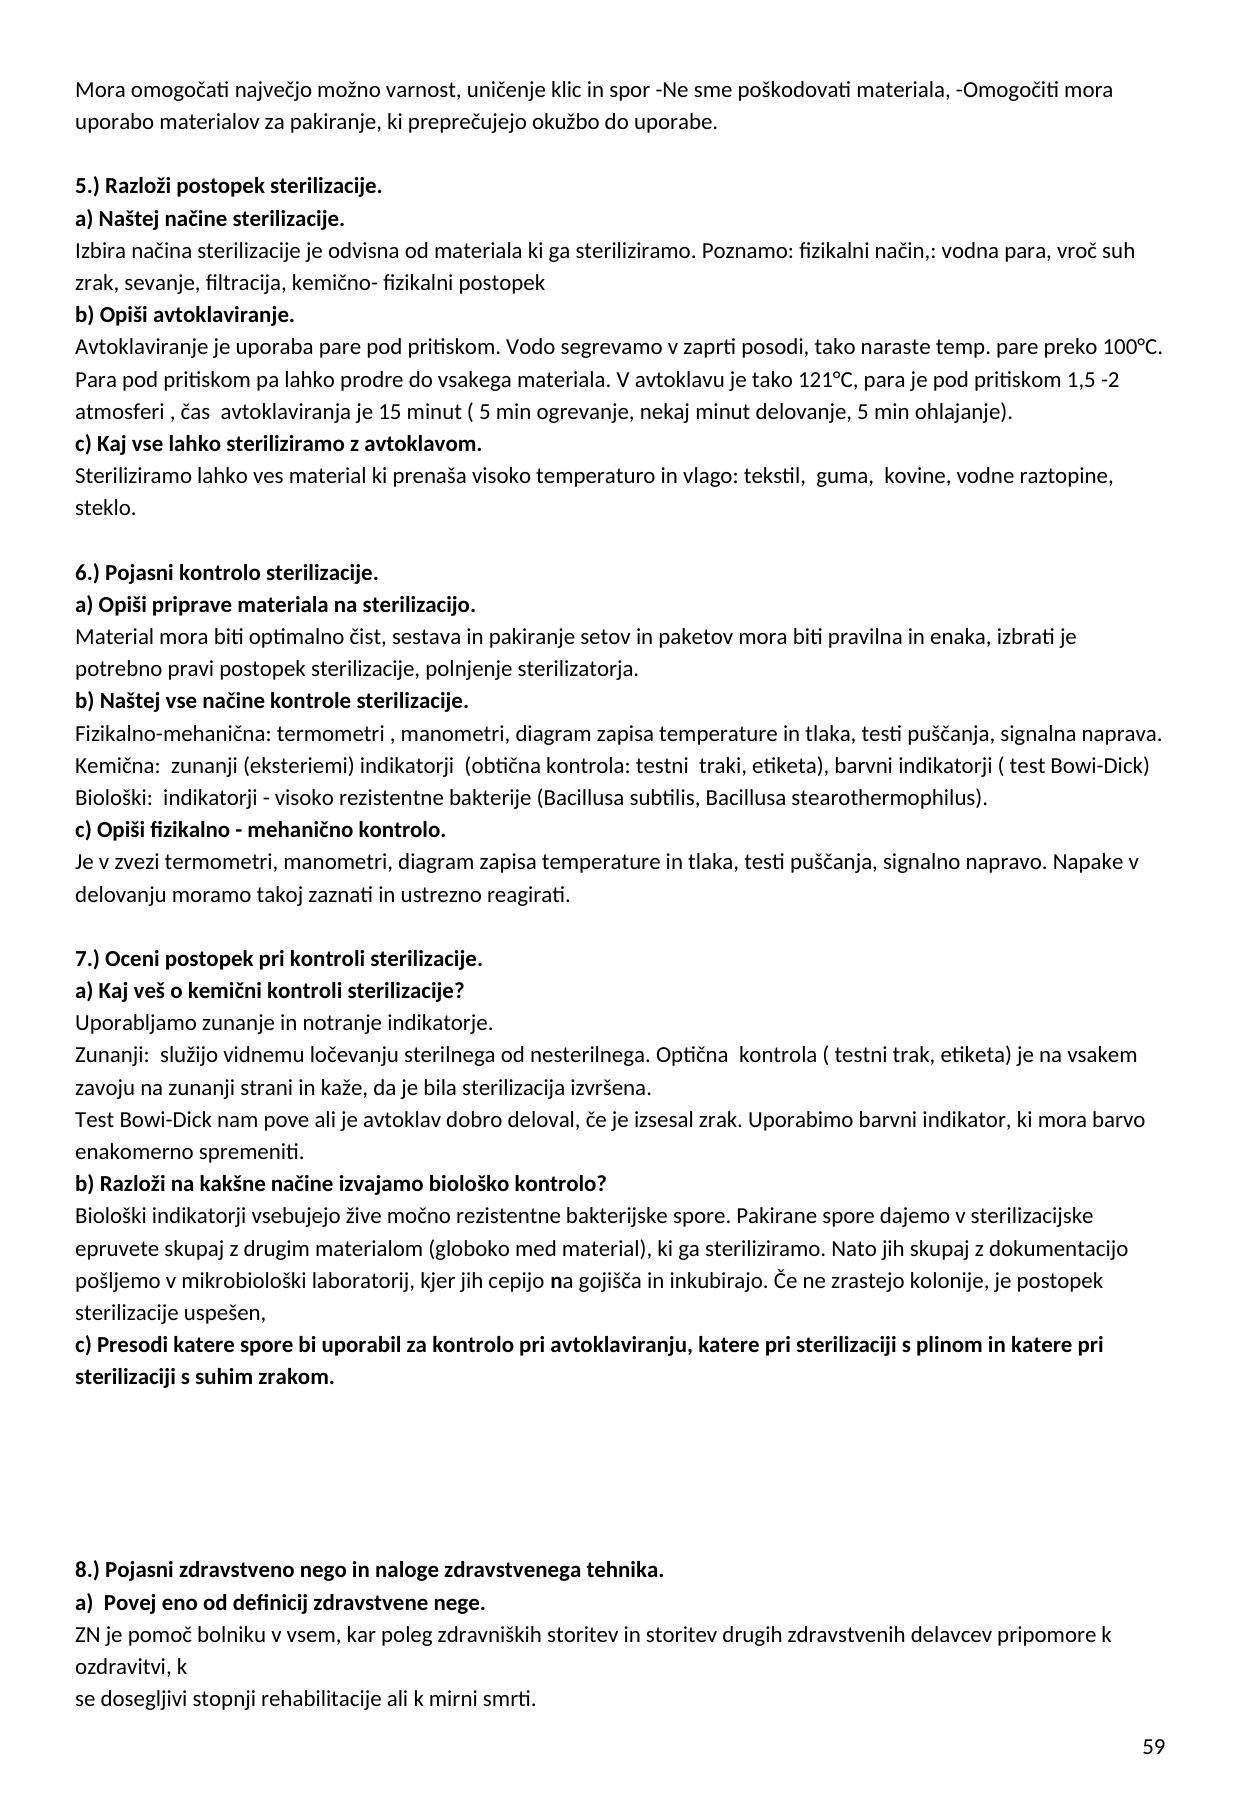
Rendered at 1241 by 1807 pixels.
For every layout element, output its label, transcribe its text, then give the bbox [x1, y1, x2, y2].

text se dosegljivi stopnji rehabilitacije ali k mirni smrti. [75, 1684, 1165, 1712]
text c) Presodi katere spore bi uporabil za kontrolo pri avtoklaviranju, katere pri sterilizaciji s plinom in katere pri sterilizaciji s suhim zrakom. [75, 1330, 1165, 1391]
text b) Razloži na kakšne načine izvajamo biološko kontrolo? [75, 1169, 1165, 1197]
text Biološki: indikatorji - visoko rezistentne bakterije (Bacillusa subtilis, Bacillusa stearothermophilus). [75, 783, 1165, 811]
text Avtoklaviranje je uporaba pare pod pritiskom. Vodo segrevamo v zaprti posodi, tako naraste temp. pare preko 100°C. Para pod pritiskom pa lahko prodre do vsakega materiala. V avtoklavu je tako 121°C, para je pod pritiskom 1,5 -2 atmosferi , čas avtoklaviranja je 15 minut ( 5 min ogrevanje, nekaj minut delovanje, 5 min ohlajanje). [75, 332, 1165, 425]
text Izbira načina sterilizacije je odvisna od materiala ki ga steriliziramo. Poznamo: fizikalni način,: vodna para, vroč suh zrak, sevanje, filtracija, kemično- fizikalni postopek [75, 236, 1165, 296]
text Je v zvezi termometri, manometri, diagram zapisa temperature in tlaka, testi puščanja, signalno napravo. Napake v delovanju moramo takoj zaznati in ustrezno reagirati. [75, 847, 1165, 908]
text 5.) Razloži postopek sterilizacije. [75, 172, 1165, 199]
text Fizikalno-mehanična: termometri , manometri, diagram zapisa temperature in tlaka, testi puščanja, signalna naprava. [75, 719, 1165, 747]
text a) Opiši priprave materiala na sterilizacijo. [75, 590, 1165, 618]
text a) Povej eno od definicij zdravstvene nege. [75, 1588, 1165, 1616]
text ZN je pomoč bolniku v vsem, kar poleg zdravniških storitev in storitev drugih zdravstvenih delavcev pripomore k ozdravitvi, k [75, 1620, 1165, 1680]
text Steriliziramo lahko ves material ki prenaša visoko temperaturo in vlago: tekstil, guma, kovine, vodne raztopine, steklo. [75, 461, 1165, 521]
text b) Opiši avtoklaviranje. [75, 300, 1165, 328]
text Mora omogočati največjo možno varnost, uničenje klic in spor -Ne sme poškodovati materiala, -Omogočiti mora uporabo materialov za pakiranje, ki preprečujejo okužbo do uporabe. [75, 75, 1165, 135]
text 6.) Pojasni kontrolo sterilizacije. [75, 558, 1165, 586]
text Kemična: zunanji (eksteriemi) indikatorji (obtična kontrola: testni traki, etiketa), barvni indikatorji ( test Bowi-Dick) [75, 751, 1165, 779]
text a) Kaj veš o kemični kontroli sterilizacije? [75, 976, 1165, 1004]
text 7.) Oceni postopek pri kontroli sterilizacije. [75, 944, 1165, 972]
text c) Opiši fizikalno - mehanično kontrolo. [75, 815, 1165, 843]
text b) Naštej vse načine kontrole sterilizacije. [75, 687, 1165, 714]
text Zunanji: služijo vidnemu ločevanju sterilnega od nesterilnega. Optična kontrola ( testni trak, etiketa) je na vsakem zavoju na zunanji strani in kaže, da je bila sterilizacija izvršena. [75, 1041, 1165, 1101]
text Material mora biti optimalno čist, sestava in pakiranje setov in paketov mora biti pravilna in enaka, izbrati je potrebno pravi postopek sterilizacije, polnjenje sterilizatorja. [75, 622, 1165, 682]
text Test Bowi-Dick nam pove ali je avtoklav dobro deloval, če je izsesal zrak. Uporabimo barvni indikator, ki mora barvo enakomerno spremeniti. [75, 1105, 1165, 1165]
text Uporabljamo zunanje in notranje indikatorje. [75, 1008, 1165, 1036]
text Biološki indikatorji vsebujejo žive močno rezistentne bakterijske spore. Pakirane spore dajemo v sterilizacijske epruvete skupaj z drugim materialom (globoko med material), ki ga steriliziramo. Nato jih skupaj z dokumentacijo pošljemo v mikrobiološki laboratorij, kjer jih cepijo na gojišča in inkubirajo. Če ne zrastejo kolonije, je postopek sterilizacije uspešen, [75, 1202, 1165, 1326]
text c) Kaj vse lahko steriliziramo z avtoklavom. [75, 429, 1165, 457]
text a) Naštej načine sterilizacije. [75, 204, 1165, 232]
text 8.) Pojasni zdravstveno nego in naloge zdravstvenega tehnika. [75, 1556, 1165, 1584]
